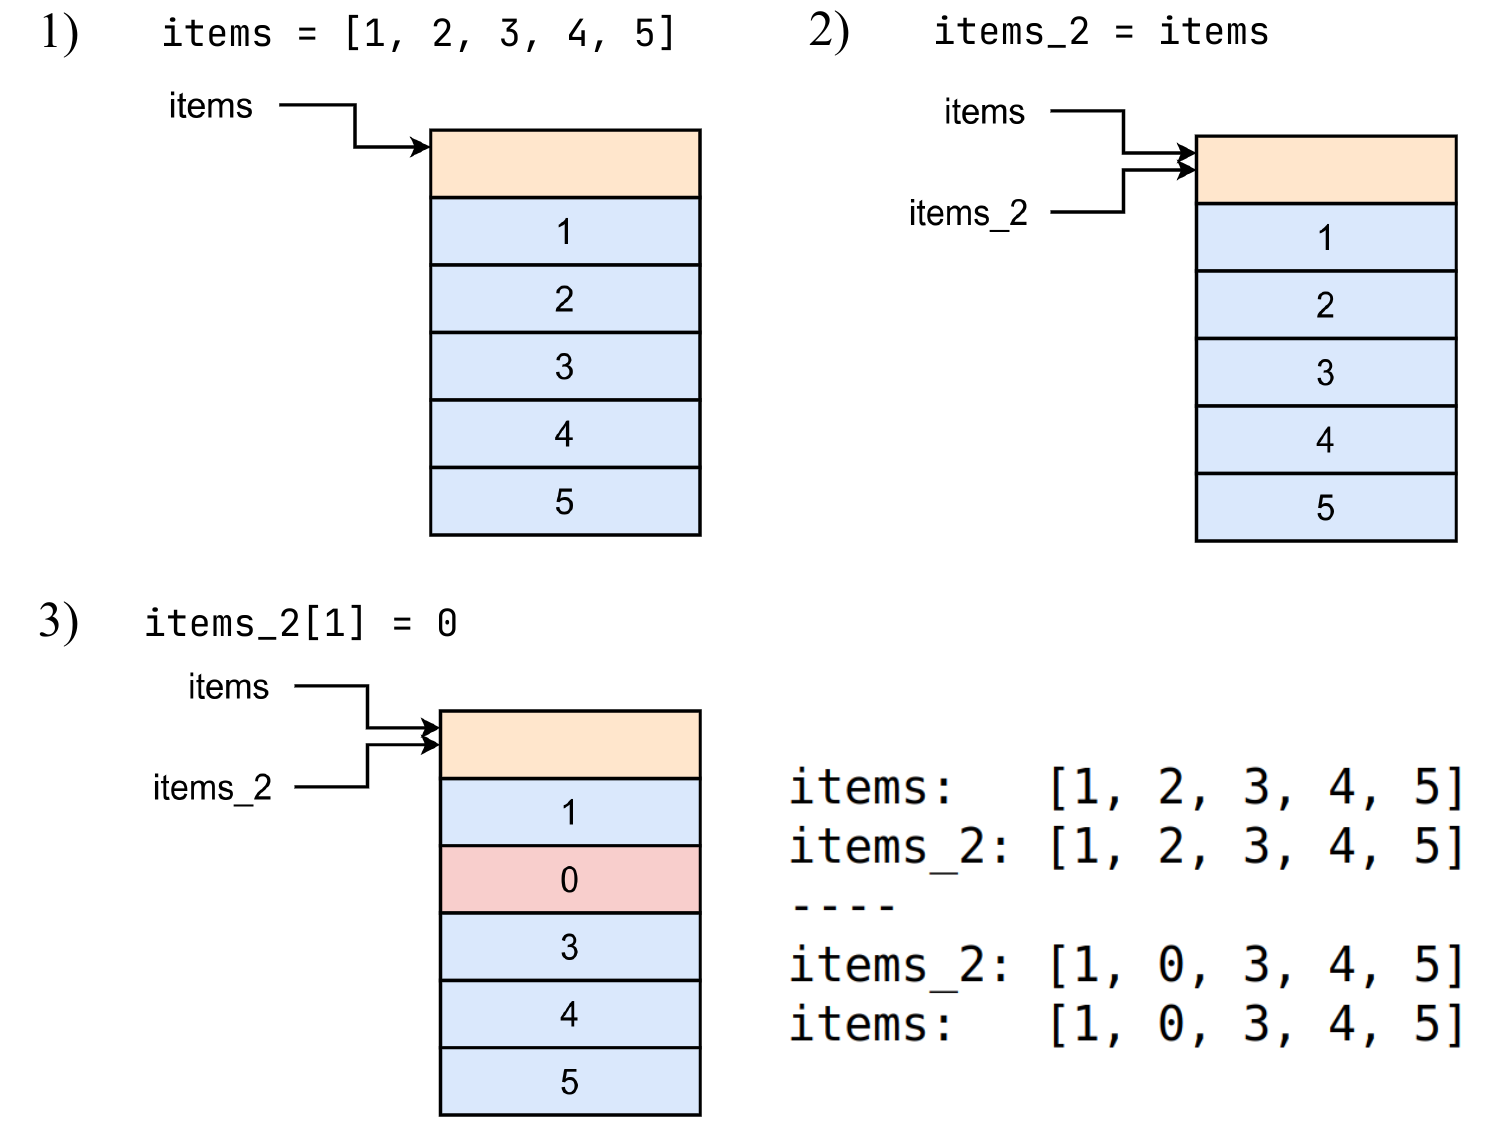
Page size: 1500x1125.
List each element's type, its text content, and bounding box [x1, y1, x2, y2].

text_box items_2[1] = 0 [143, 591, 474, 652]
text_box 2) [809, 0, 866, 64]
text_box 1) [37, 0, 95, 65]
picture [123, 651, 709, 1124]
text_box items = [1, 2, 3, 4, 5] [161, 1, 694, 62]
picture [779, 749, 1482, 1063]
picture [879, 76, 1465, 550]
picture [135, 70, 709, 544]
text_box 3) [37, 578, 95, 654]
text_box items_2 = items [933, 0, 1286, 60]
